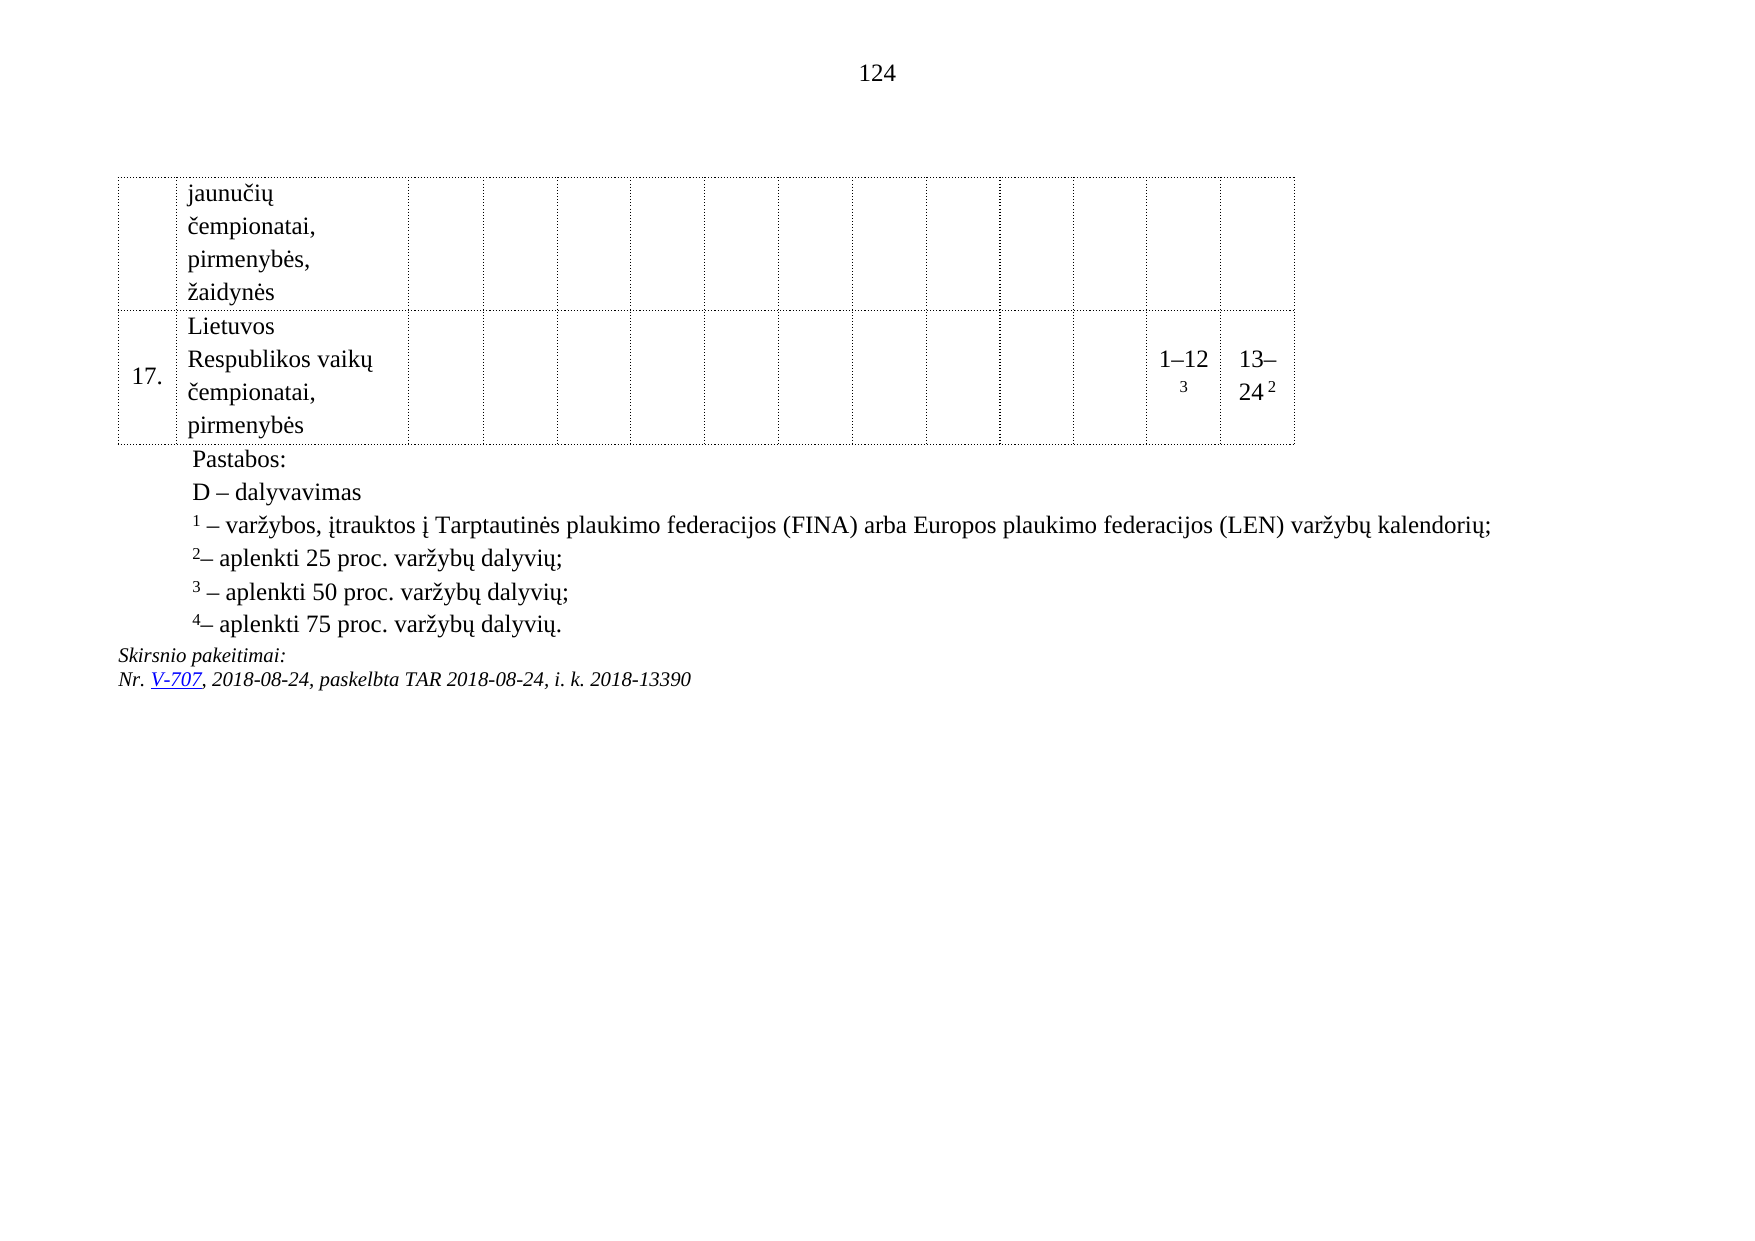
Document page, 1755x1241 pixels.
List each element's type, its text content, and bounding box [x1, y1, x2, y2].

text Pastabos: [118, 444, 1636, 473]
text 2– aplenkti 25 proc. varžybų dalyvių; [118, 543, 1636, 572]
table_cell [408, 310, 483, 443]
text 1 – varžybos, įtrauktos į Tarptautinės plaukimo federacijos (FINA) arba Europos plaukimo federacijos (LEN) varžybų kalendorių; [118, 511, 1636, 539]
table_cell [1000, 310, 1074, 443]
table_cell [1000, 177, 1074, 310]
table_cell [1074, 177, 1146, 310]
text Skirsnio pakeitimai: [118, 643, 1636, 667]
table_cell [779, 310, 852, 443]
table_cell [483, 310, 557, 443]
table_cell [852, 177, 926, 310]
table_cell [557, 310, 631, 443]
table_cell Lietuvos Respublikos vaikų čempionatai, pirmenybės [176, 310, 408, 443]
table_cell [852, 310, 926, 443]
table_cell [118, 177, 176, 310]
text 4– aplenkti 75 proc. varžybų dalyvių. [118, 609, 1636, 638]
table_cell 17. [118, 310, 176, 443]
table_cell jaunučių čempionatai, pirmenybės, žaidynės [176, 177, 408, 310]
table_cell [557, 177, 631, 310]
table_cell [631, 310, 704, 443]
text Nr. V-707, 2018-08-24, paskelbta TAR 2018-08-24, i. k. 2018-13390 [118, 667, 1636, 691]
table_cell [926, 310, 1000, 443]
table_cell [408, 177, 483, 310]
table_cell [779, 177, 852, 310]
table_cell [631, 177, 704, 310]
table_cell [1146, 177, 1220, 310]
table_cell [483, 177, 557, 310]
table_cell [1220, 177, 1294, 310]
table_cell 1–12 3 [1146, 310, 1220, 443]
table_cell [705, 310, 778, 443]
table_cell [926, 177, 1000, 310]
table_cell 13–24 2 [1220, 310, 1294, 443]
table_cell [1074, 310, 1146, 443]
table_cell [705, 177, 778, 310]
text 3 – aplenkti 50 proc. varžybų dalyvių; [118, 577, 1636, 605]
text D – dalyvavimas [118, 477, 1636, 506]
